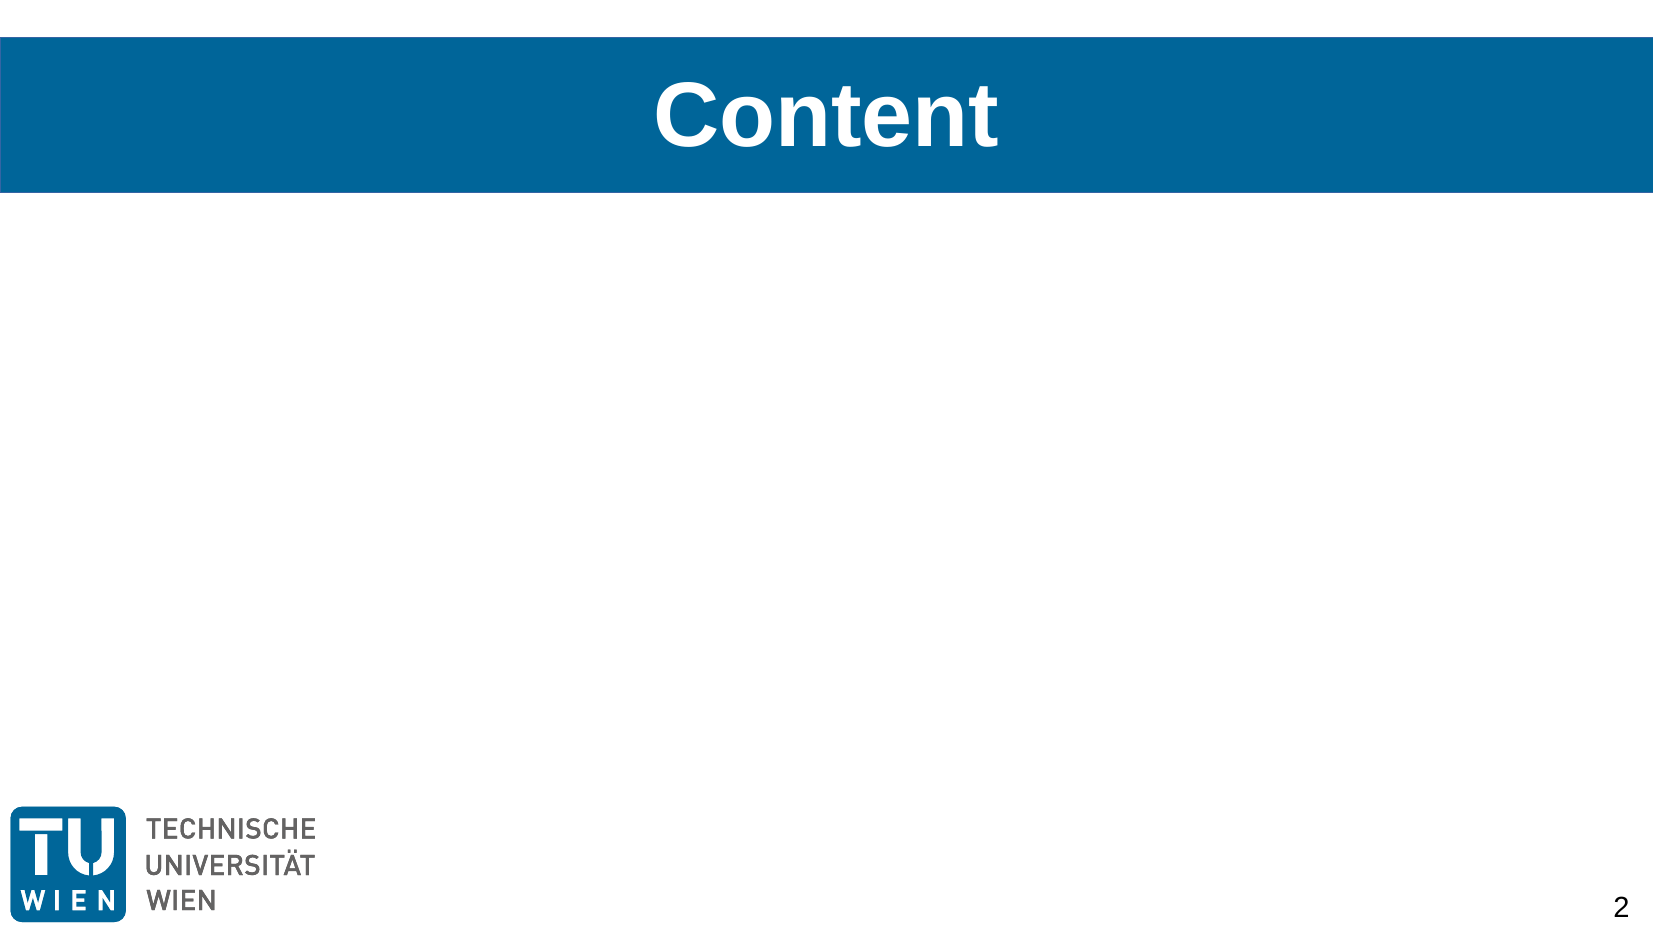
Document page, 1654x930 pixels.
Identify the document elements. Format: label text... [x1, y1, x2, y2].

title Content [0, 37, 1653, 193]
